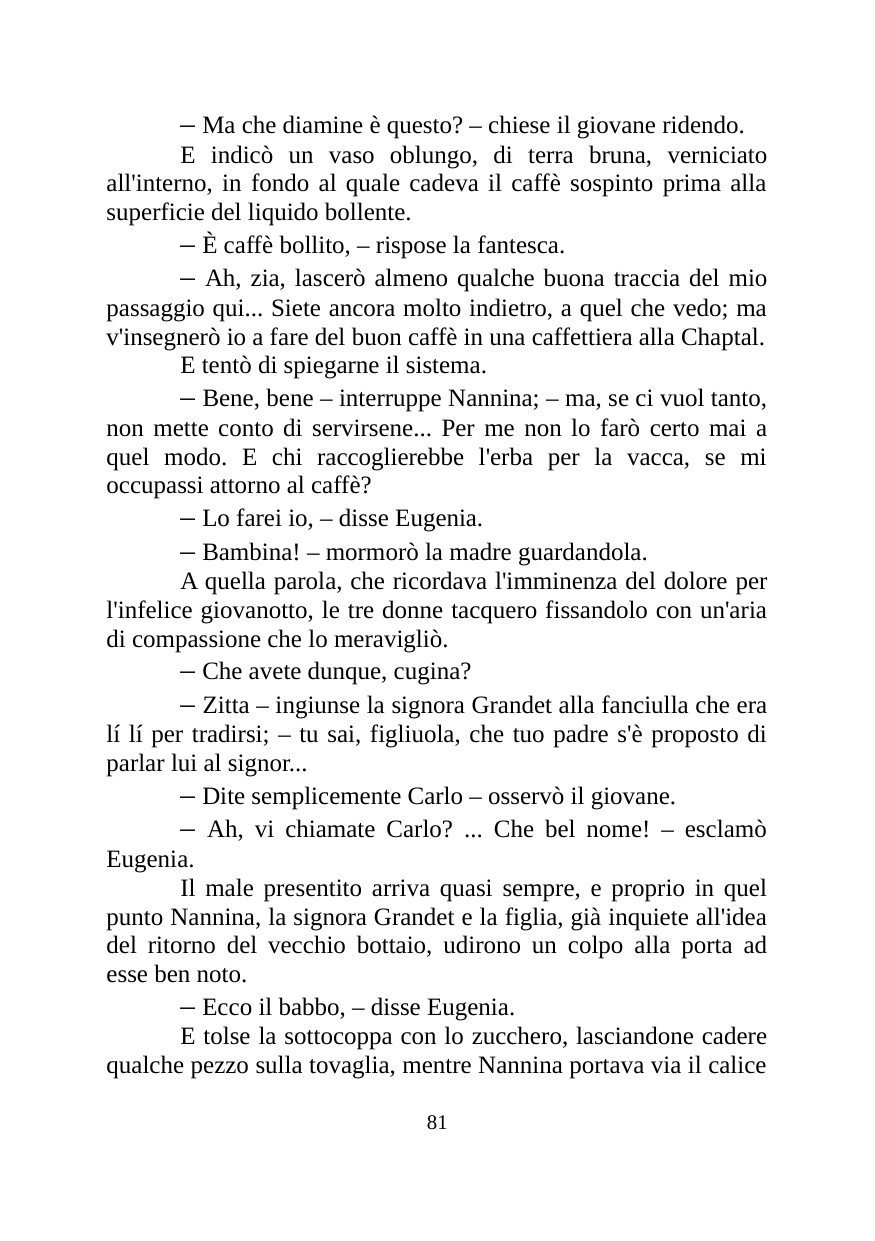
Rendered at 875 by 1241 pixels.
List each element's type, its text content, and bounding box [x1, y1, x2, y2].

text – Che avete dunque, cugina? [106, 652, 768, 686]
text – Ecco il babbo, – disse Eugenia. [106, 988, 768, 1021]
text – Ma che diamine è questo? – chiese il giovane ridendo. [106, 106, 768, 140]
text – Ah, zia, lascerò almeno qualche buona traccia del mio passaggio qui... Siete ancora molto indietro, a quel che vedo; ma v'insegnerò io a fare del buon caffè in una caffettiera alla Chaptal. [106, 259, 768, 351]
text E tentò di spiegarne il sistema. [106, 351, 768, 379]
text – Dite semplicemente Carlo – osservò il giovane. [106, 777, 768, 811]
text – Lo farei io, – disse Eugenia. [106, 499, 768, 533]
text A quella parola, che ricordava l'imminenza del dolore per l'infelice giovanotto, le tre donne tacquero fissandolo con un'aria di compassione che lo meravigliò. [106, 566, 768, 652]
text Il male presentito arriva quasi sempre, e proprio in quel punto Nannina, la signora Grandet e la figlia, già inquiete all'idea del ritorno del vecchio bottaio, udirono un colpo alla porta ad esse ben noto. [106, 873, 768, 988]
text E tolse la sottocoppa con lo zucchero, lasciandone cadere qualche pezzo sulla tovaglia, mentre Nannina portava via il calice [106, 1021, 768, 1079]
text – Bene, bene – interruppe Nannina; – ma, se ci vuol tanto, non mette conto di servirsene... Per me non lo farò certo mai a quel modo. E chi raccoglierebbe l'erba per la vacca, se mi occupassi attorno al caffè? [106, 379, 768, 499]
text – Bambina! – mormorò la madre guardandola. [106, 533, 768, 566]
text – Ah, vi chiamate Carlo? ... Che bel nome! – esclamò Eugenia. [106, 811, 768, 873]
text – Zitta – ingiunse la signora Grandet alla fanciulla che era lí lí per tradirsi; – tu sai, figliuola, che tuo padre s'è proposto di parlar lui al signor... [106, 686, 768, 777]
text – È caffè bollito, – rispose la fantesca. [106, 226, 768, 259]
text E indicò un vaso oblungo, di terra bruna, verniciato all'interno, in fondo al quale cadeva il caffè sospinto prima alla superficie del liquido bollente. [106, 140, 768, 226]
